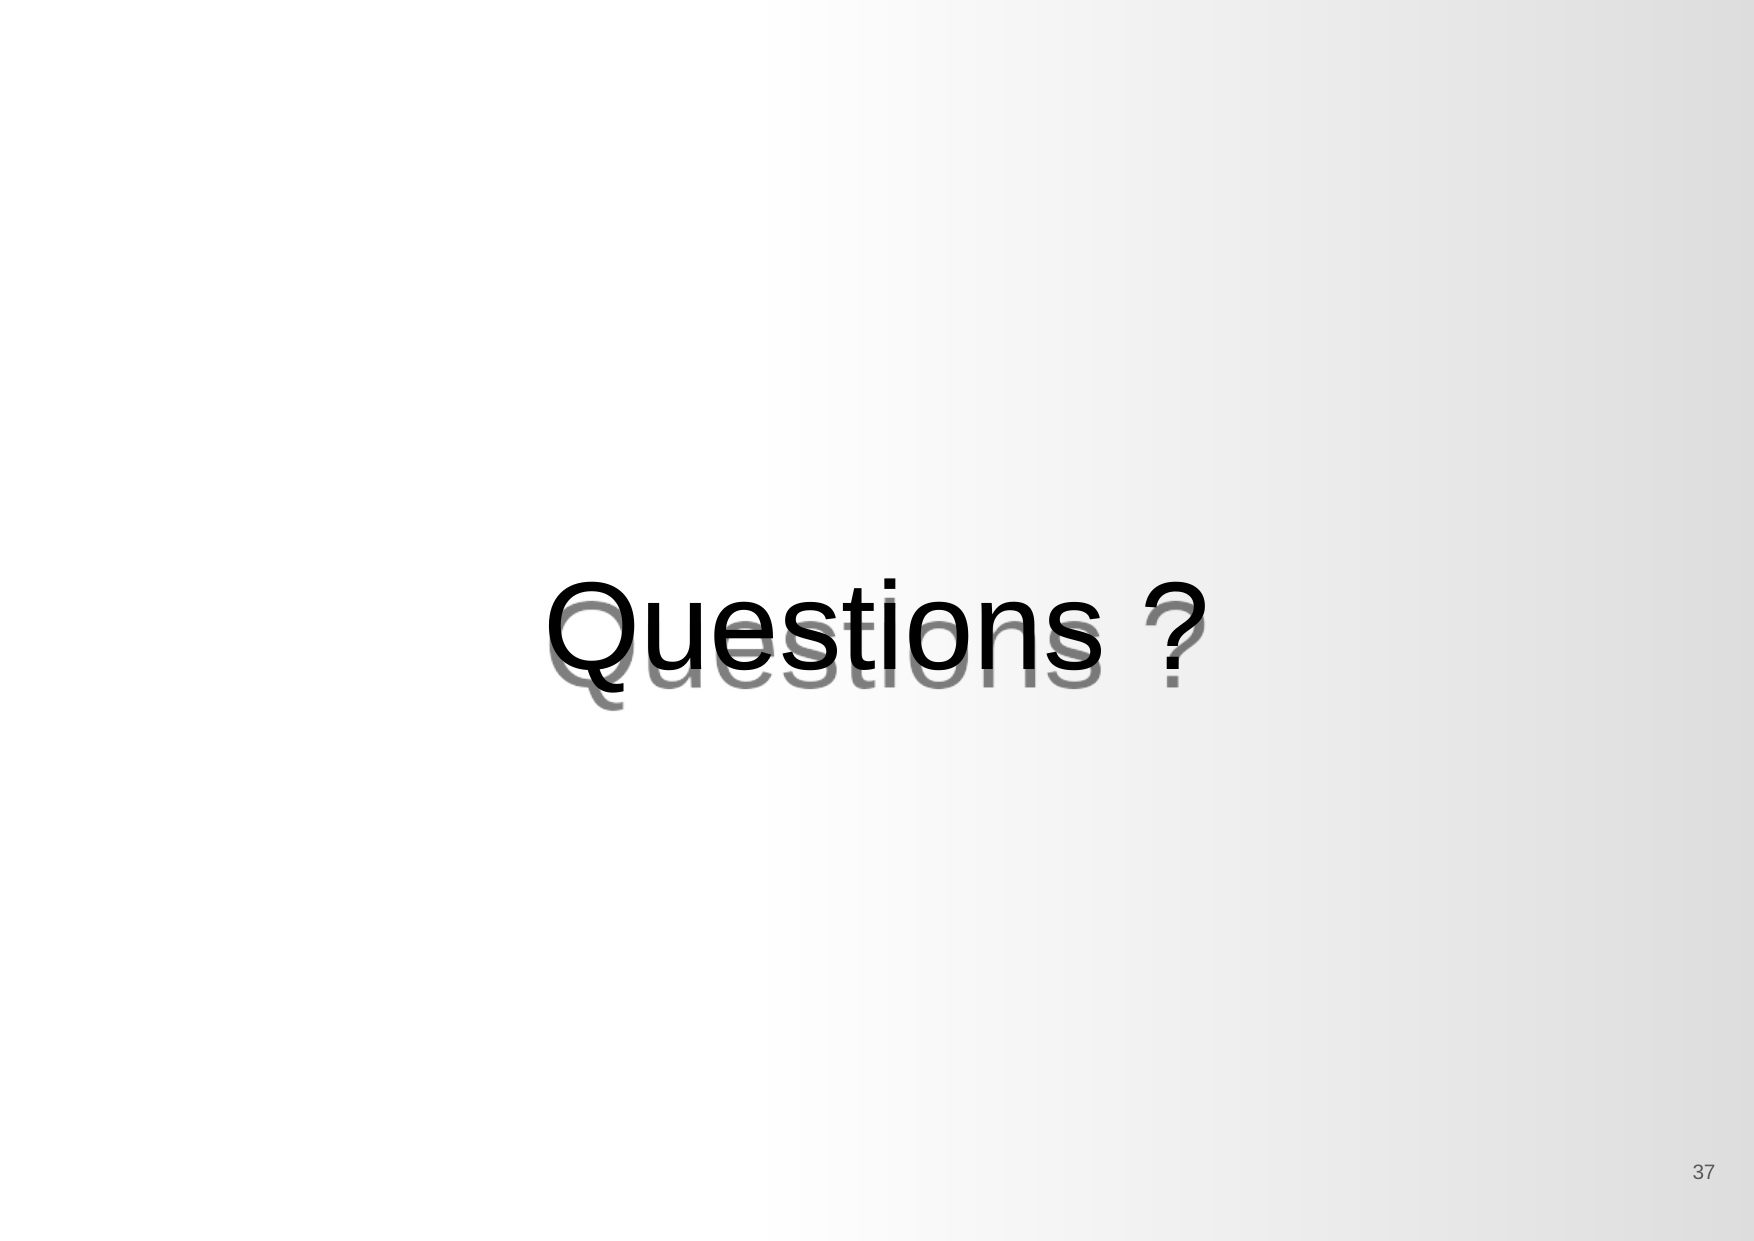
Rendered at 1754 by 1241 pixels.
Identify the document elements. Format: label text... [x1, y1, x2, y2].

slide_number [1625, 1124, 1731, 1220]
title Questions ? [59, 518, 1695, 722]
